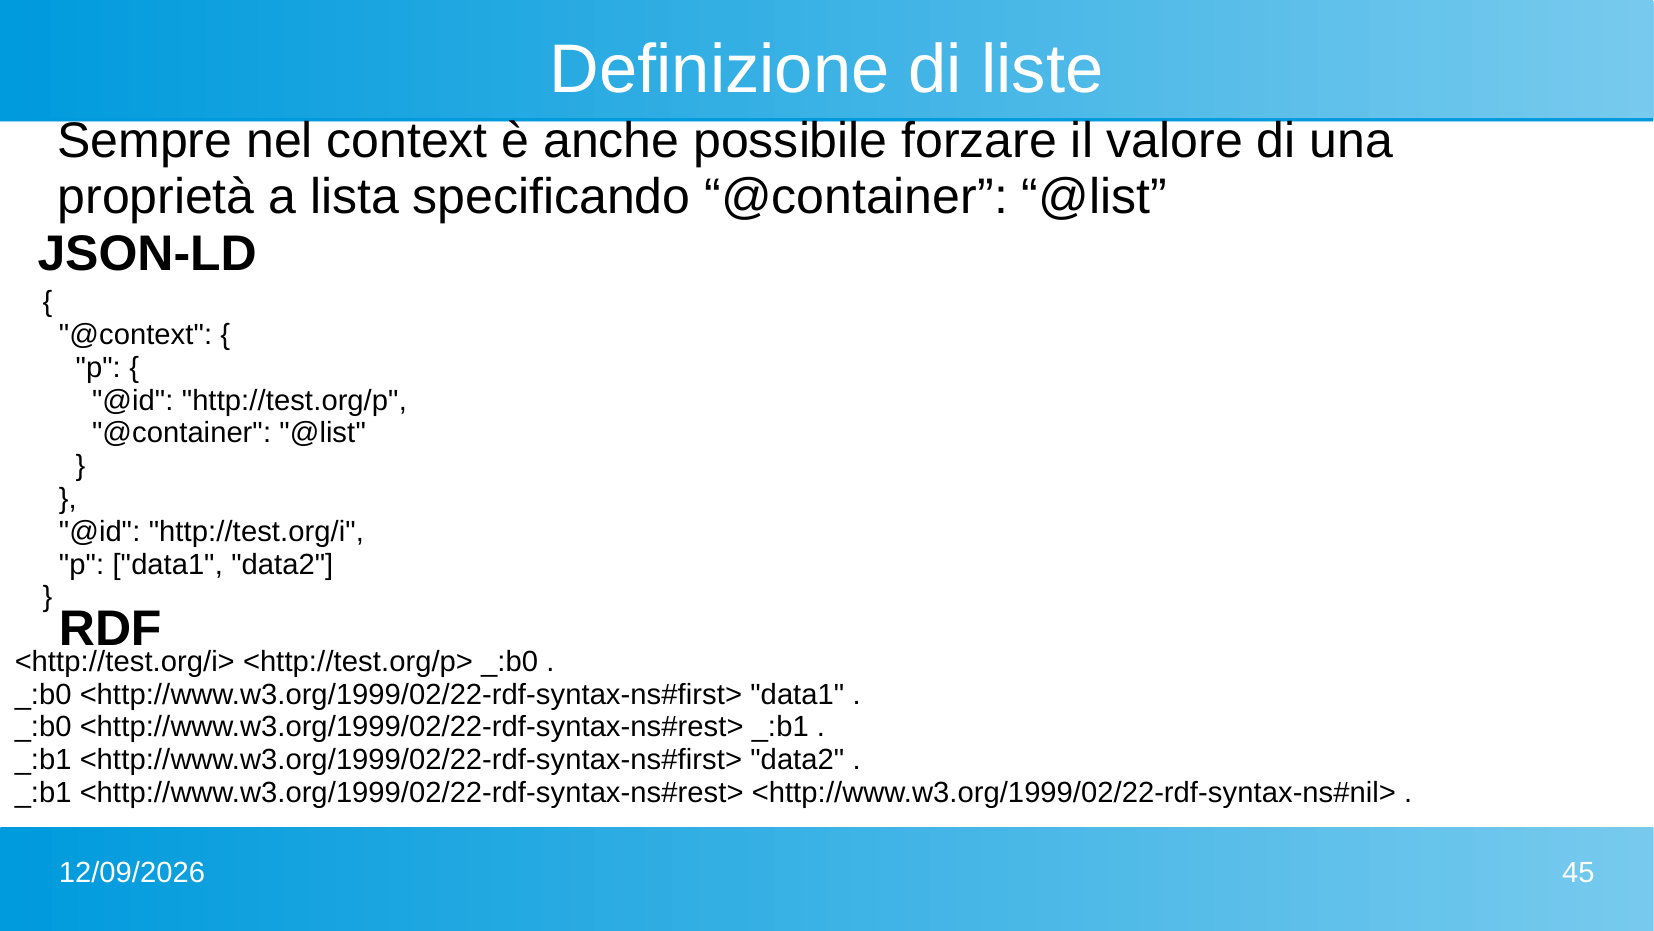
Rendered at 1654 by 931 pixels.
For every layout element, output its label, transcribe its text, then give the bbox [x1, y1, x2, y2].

list RDF [59, 600, 526, 676]
text_box { "@context": { "p": { "@id": "http://test.org/p", "@container": "@list" } }, "@id": "http://test.org/i", "p": ["data1", "data2"] } [27, 277, 1566, 621]
list JSON-LD [37, 225, 1629, 301]
text_box <http://test.org/i> <http://test.org/p> _:b0 . _:b0 <http://www.w3.org/1999/02/22-rdf-syntax-ns#first> "data1" . _:b0 <http://www.w3.org/1999/02/22-rdf-syntax-ns#rest> _:b1 . _:b1 <http://www.w3.org/1999/02/22-rdf-syntax-ns#first> "data2" . _:b1 <http://www.w3.org/1999/02/22-rdf-syntax-ns#rest> <http://www.w3.org/1999/02/22-rdf-syntax-ns#nil> . [0, 637, 1617, 905]
list Sempre nel context è anche possibile forzare il valore di una proprietà a lista specificando “@container”: “@list” [57, 112, 1538, 236]
title Definizione di liste [59, 29, 1595, 108]
